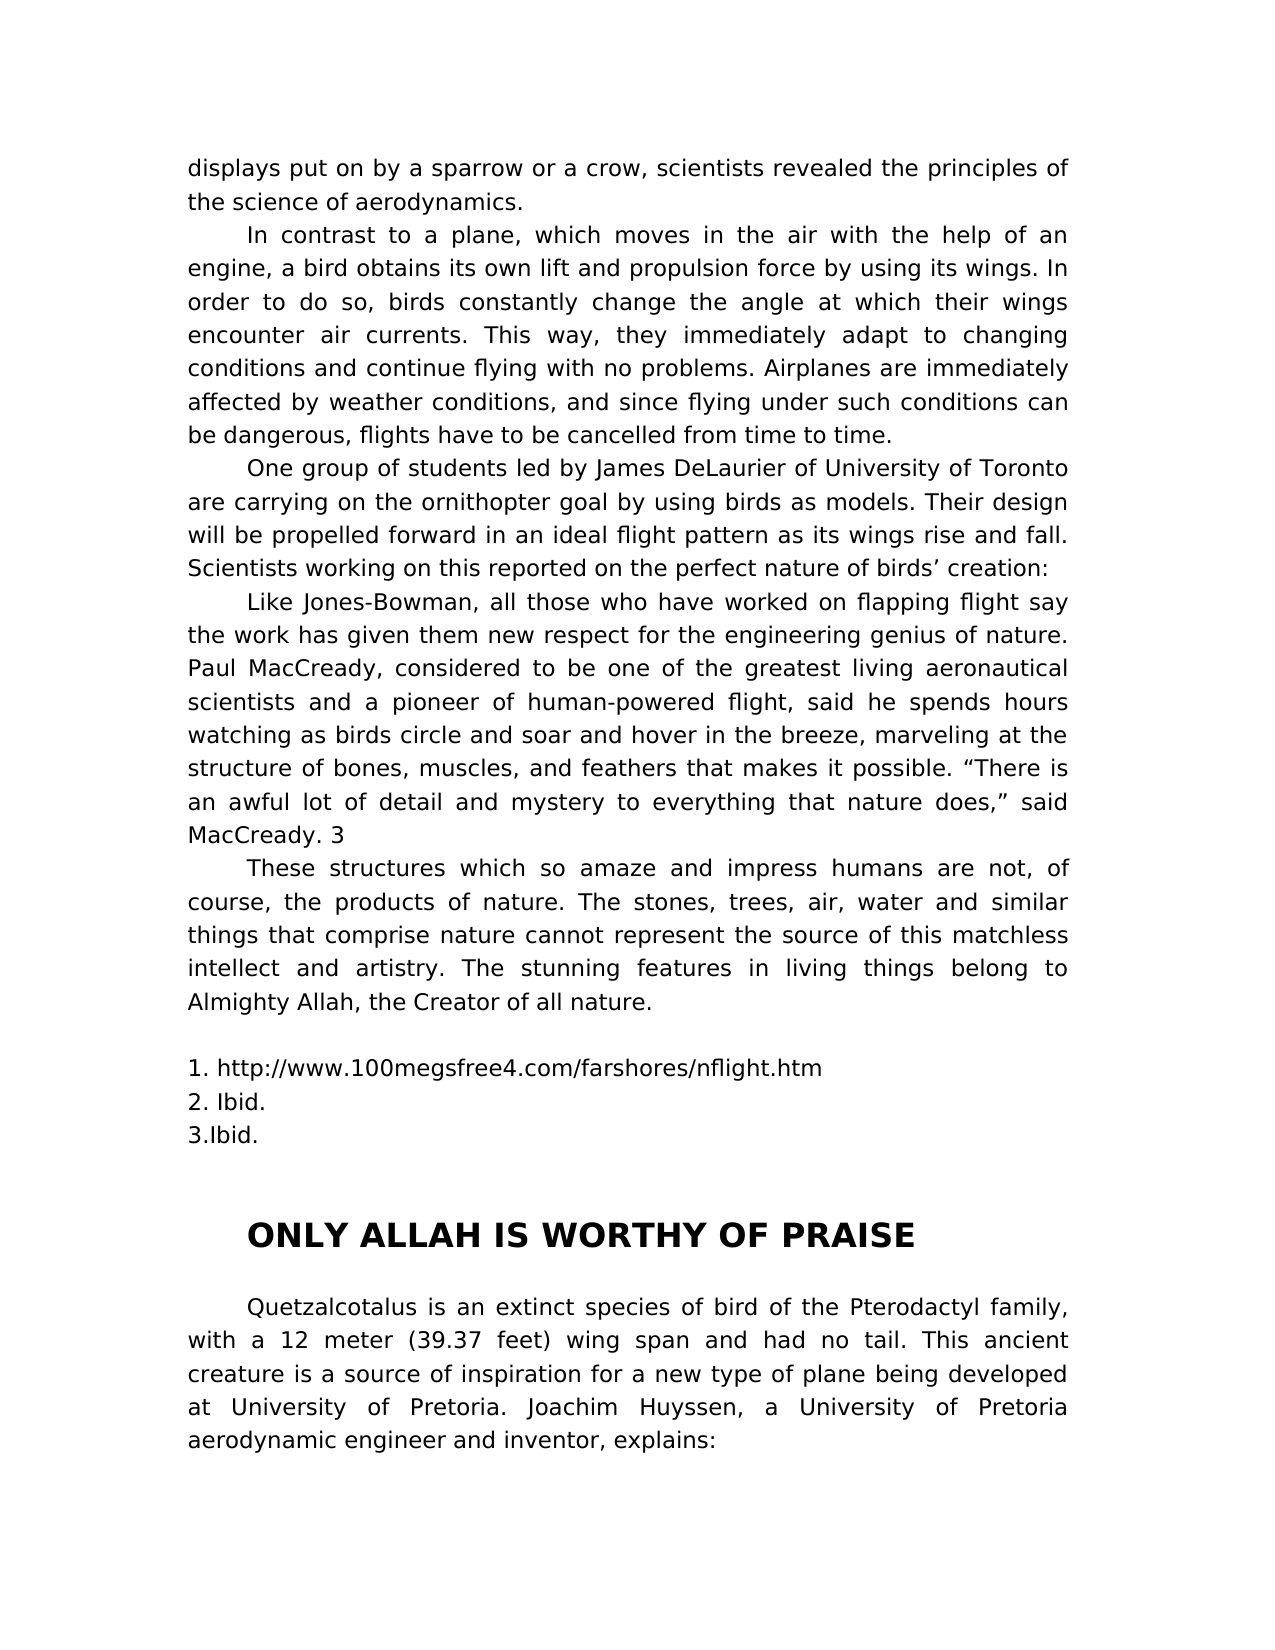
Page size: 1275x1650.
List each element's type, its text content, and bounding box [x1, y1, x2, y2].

text These structures which so amaze and impress humans are not, of course, the products of nature. The stones, trees, air, water and similar things that comprise nature cannot represent the source of this matchless intellect and artistry. The stunning features in living things belong to Almighty Allah, the Creator of all nature. [187, 850, 1070, 1017]
text displays put on by a sparrow or a crow, scientists revealed the principles of the science of aerodynamics. [187, 150, 1070, 217]
text Quetzalcotalus is an extinct species of bird of the Pterodactyl family, with a 12 meter (39.37 feet) wing span and had no tail. This ancient creature is a source of inspiration for a new type of plane being developed at University of Pretoria. Joachim Huyssen, a University of Pretoria aerodynamic engineer and inventor, explains: [187, 1289, 1070, 1456]
text One group of students led by James DeLaurier of University of Toronto are carrying on the ornithopter goal by using birds as models. Their design will be propelled forward in an ideal flight pattern as its wings rise and fall. Scientists working on this reported on the perfect nature of birds’ creation: [187, 450, 1070, 583]
text 3.Ibid. [187, 1117, 1070, 1150]
text 2. Ibid. [187, 1083, 1070, 1117]
text ONLY ALLAH IS WORTHY OF PRAISE [187, 1217, 1070, 1256]
text Like Jones-Bowman, all those who have worked on flapping flight say the work has given them new respect for the engineering genius of nature. Paul MacCready, considered to be one of the greatest living aeronautical scientists and a pioneer of human-powered flight, said he spends hours watching as birds circle and soar and hover in the breeze, marveling at the structure of bones, muscles, and feathers that makes it possible. “There is an awful lot of detail and mystery to everything that nature does,” said MacCready. 3 [187, 583, 1070, 850]
text 1. http://www.100megsfree4.com/farshores/nflight.htm [187, 1050, 1070, 1083]
text In contrast to a plane, which moves in the air with the help of an engine, a bird obtains its own lift and propulsion force by using its wings. In order to do so, birds constantly change the angle at which their wings encounter air currents. This way, they immediately adapt to changing conditions and continue flying with no problems. Airplanes are immediately affected by weather conditions, and since flying under such conditions can be dangerous, flights have to be cancelled from time to time. [187, 217, 1070, 450]
